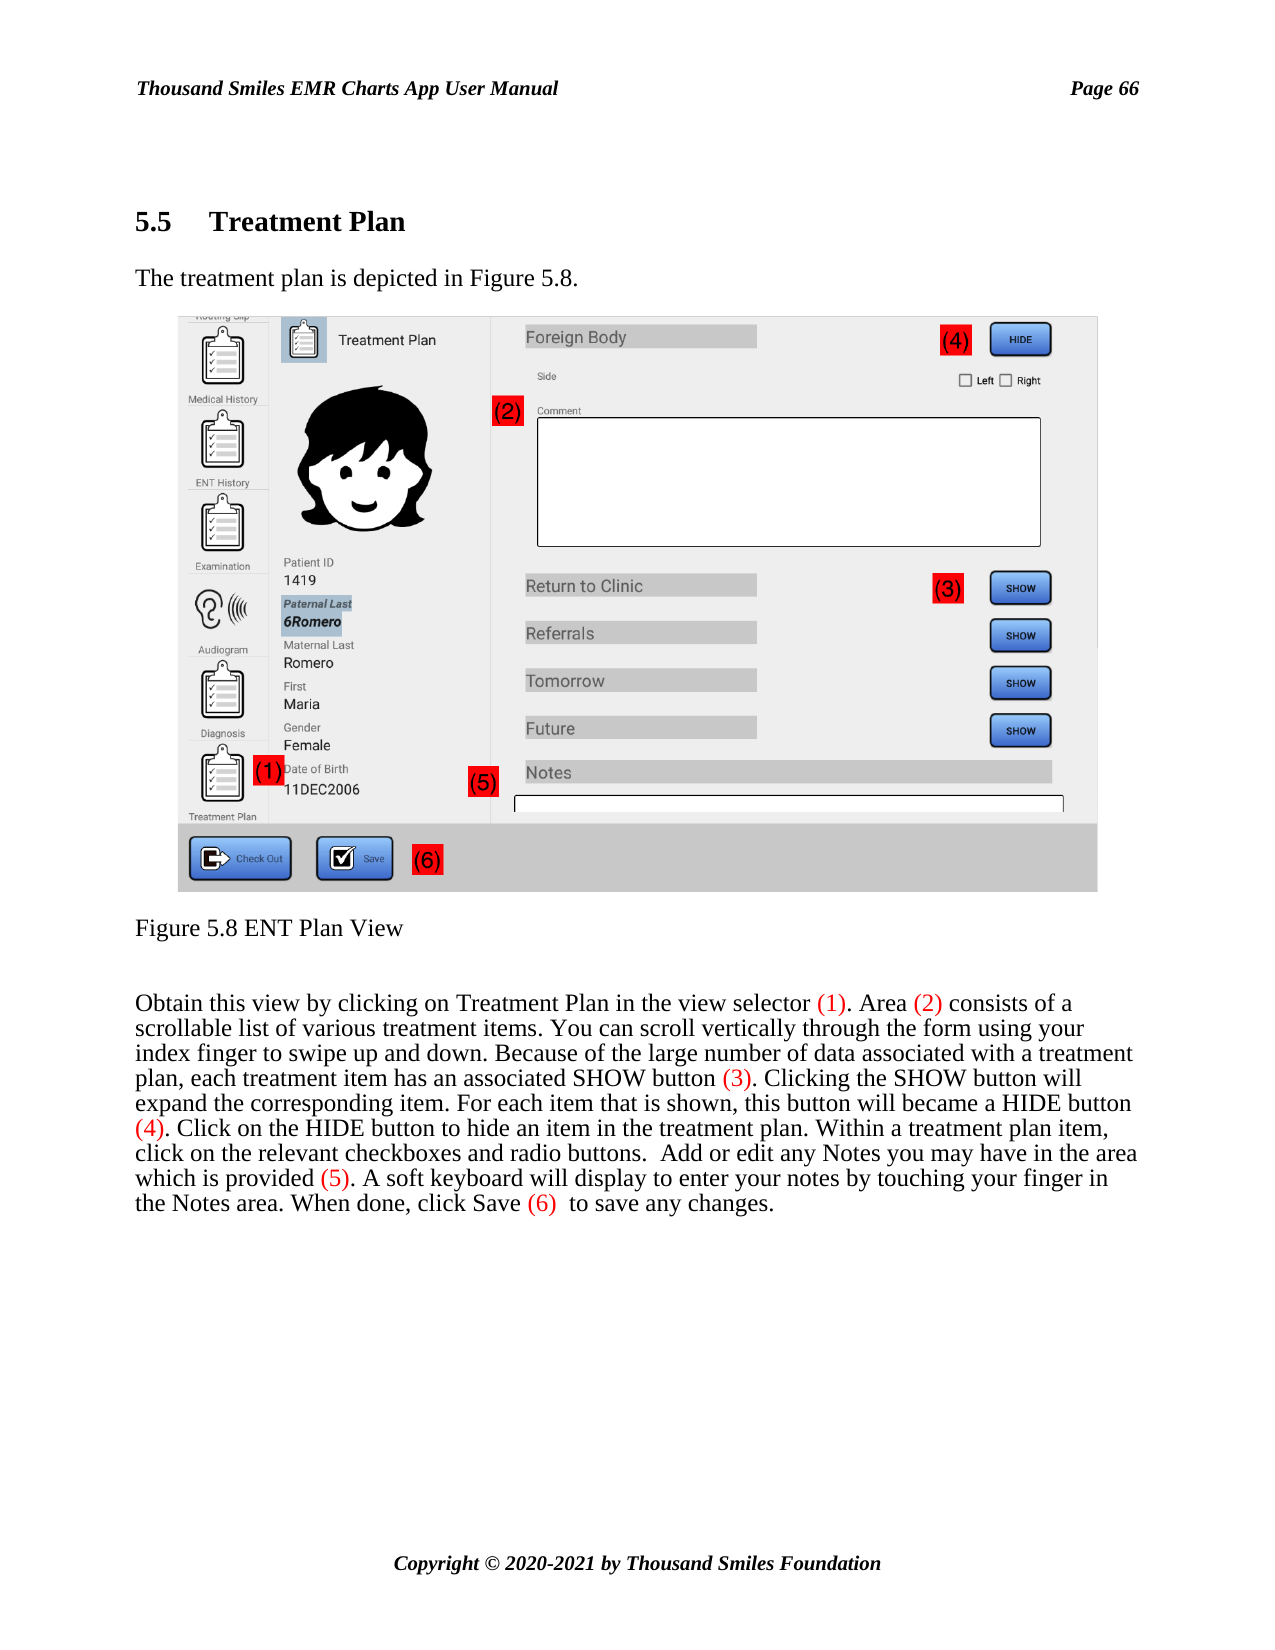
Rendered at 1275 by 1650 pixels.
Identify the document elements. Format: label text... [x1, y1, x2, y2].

subtitle Treatment Plan [135, 204, 1140, 238]
picture [177, 316, 1098, 892]
text Figure 5.8 ENT Plan View [135, 917, 1140, 942]
text Obtain this view by clicking on Treatment Plan in the view selector (1). Area (2) consists of a scrollable list of various treatment items. You can scroll vertically through the form using your index finger to swipe up and down. Because of the large number of data associated with a treatment plan, each treatment item has an associated SHOW button (3). Clicking the SHOW button will expand the corresponding item. For each item that is shown, this button will became a HIDE button (4). Click on the HIDE button to hide an item in the treatment plan. Within a treatment plan item, click on the relevant checkboxes and radio buttons. Add or edit any Notes you may have in the area which is provided (5). A soft keyboard will display to enter your notes by touching your finger in the Notes area. When done, click Save (6) to save any changes. [135, 992, 1140, 1217]
text The treatment plan is depicted in Figure 5.8. [135, 267, 1140, 292]
